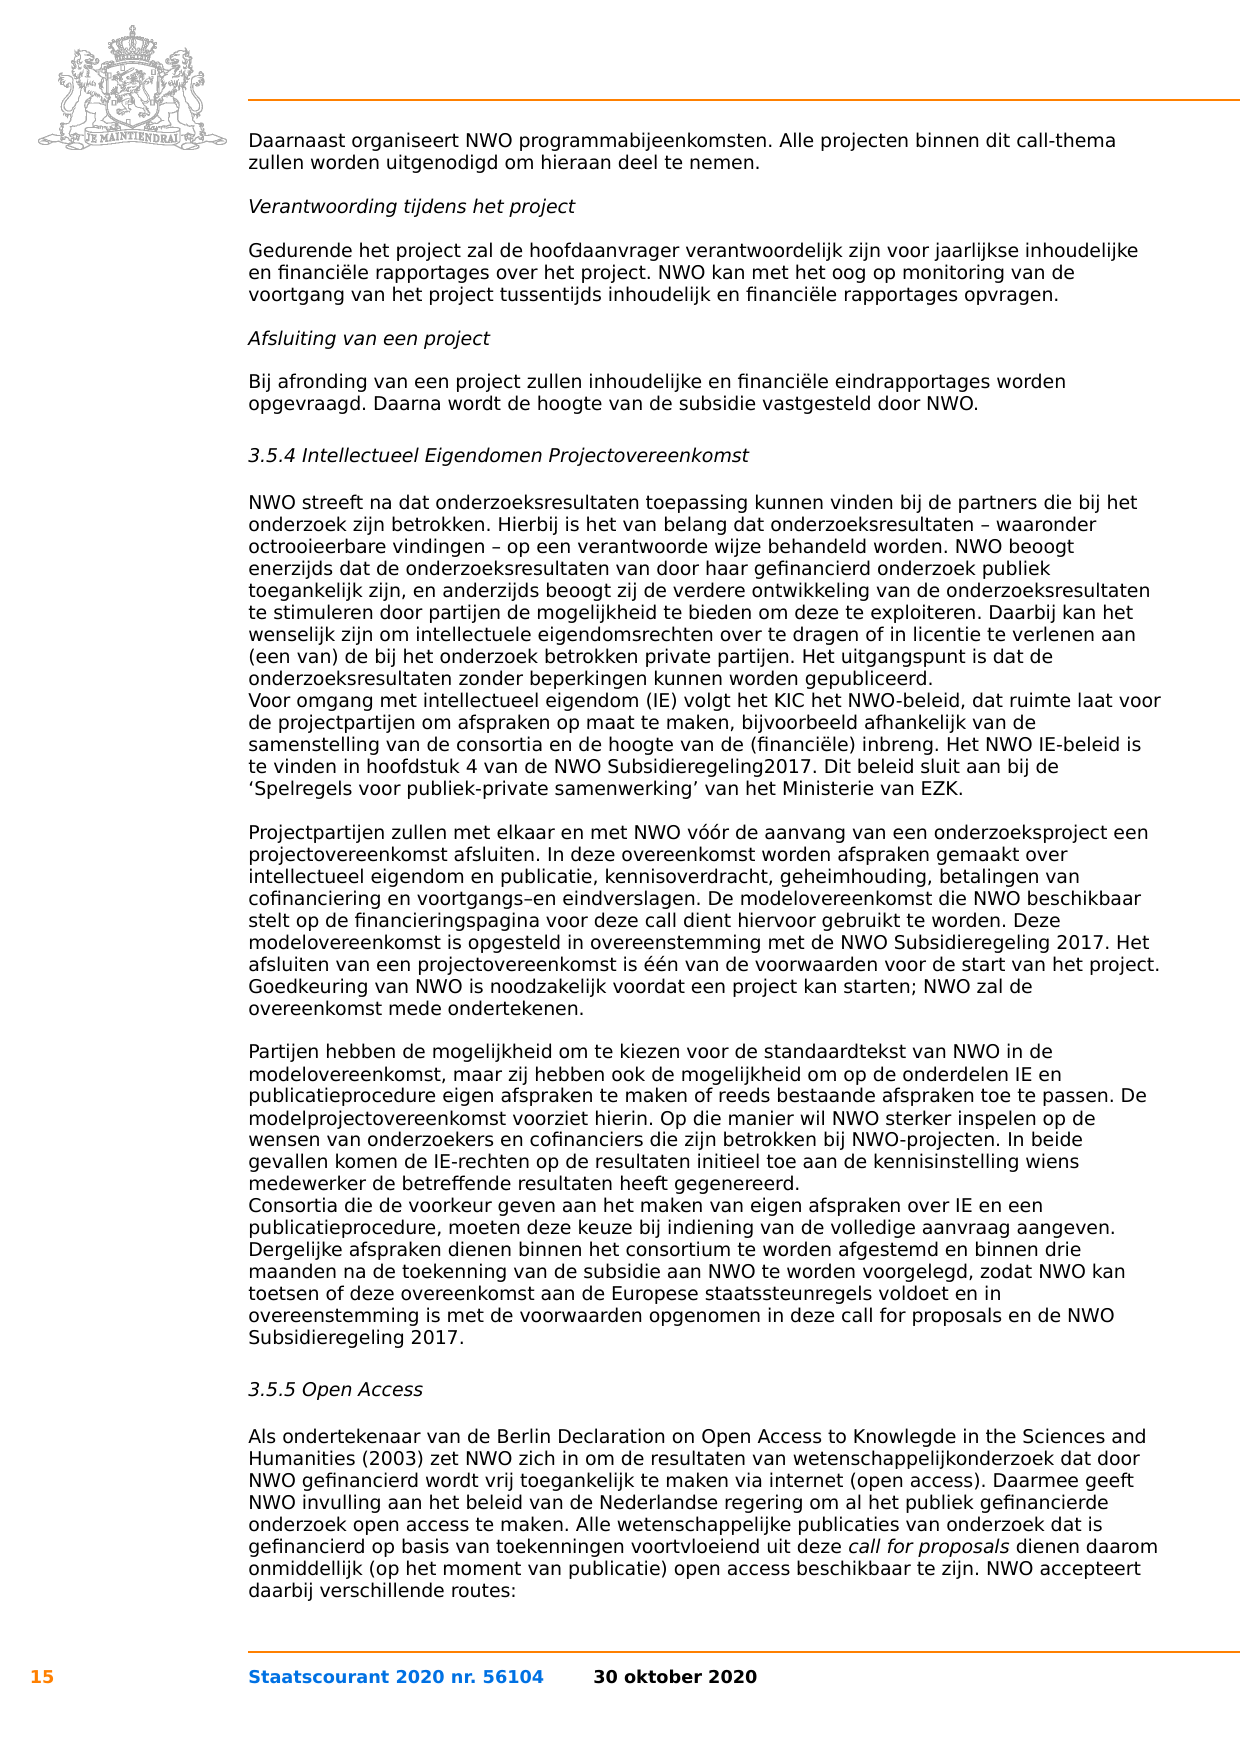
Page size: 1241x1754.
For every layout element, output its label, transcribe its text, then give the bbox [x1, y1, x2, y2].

subtitle 3.5.5 Open Access [248, 1379, 1163, 1401]
text NWO streeft na dat onderzoeksresultaten toepassing kunnen vinden bij de partners die bij het onderzoek zijn betrokken. Hierbij is het van belang dat onderzoeksresultaten – waaronder octrooieerbare vindingen – op een verantwoorde wijze behandeld worden. NWO beoogt enerzijds dat de onderzoeksresultaten van door haar gefinancierd onderzoek publiek toegankelijk zijn, en anderzijds beoogt zij de verdere ontwikkeling van de onderzoeksresultaten te stimuleren door partijen de mogelijkheid te bieden om deze te exploiteren. Daarbij kan het wenselijk zijn om intellectuele eigendomsrechten over te dragen of in licentie te verlenen aan (een van) de bij het onderzoek betrokken private partijen. Het uitgangspunt is dat de onderzoeksresultaten zonder beperkingen kunnen worden gepubliceerd. [248, 492, 1163, 690]
text Daarnaast organiseert NWO programmabijeenkomsten. Alle projecten binnen dit call-thema zullen worden uitgenodigd om hieraan deel te nemen. [248, 130, 1163, 174]
picture [38, 25, 227, 150]
subtitle 3.5.4 Intellectueel Eigendomen Projectovereenkomst [248, 445, 1163, 467]
text Bij afronding van een project zullen inhoudelijke en financiële eindrapportages worden opgevraagd. Daarna wordt de hoogte van de subsidie vastgesteld door NWO. [248, 371, 1163, 415]
text Gedurende het project zal de hoofdaanvrager verantwoordelijk zijn voor jaarlijkse inhoudelijke en financiële rapportages over het project. NWO kan met het oog op monitoring van de voortgang van het project tussentijds inhoudelijk en financiële rapportages opvragen. [248, 239, 1163, 306]
text Partijen hebben de mogelijkheid om te kiezen voor de standaardtekst van NWO in de modelovereenkomst, maar zij hebben ook de mogelijkheid om op de onderdelen IE en publicatieprocedure eigen afspraken te maken of reeds bestaande afspraken toe te passen. De modelprojectovereenkomst voorziet hierin. Op die manier wil NWO sterker inspelen op de wensen van onderzoekers en cofinanciers die zijn betrokken bij NWO-projecten. In beide gevallen komen de IE-rechten op de resultaten initieel toe aan de kennisinstelling wiens medewerker de betreffende resultaten heeft gegenereerd. [248, 1041, 1163, 1195]
subtitle Verantwoording tijdens het project [248, 196, 1163, 218]
text Projectpartijen zullen met elkaar en met NWO vóór de aanvang van een onderzoeksproject een projectovereenkomst afsluiten. In deze overeenkomst worden afspraken gemaakt over intellectueel eigendom en publicatie, kennisoverdracht, geheimhouding, betalingen van cofinanciering en voortgangs–en eindverslagen. De modelovereenkomst die NWO beschikbaar stelt op de financieringspagina voor deze call dient hiervoor gebruikt te worden. Deze modelovereenkomst is opgesteld in overeenstemming met de NWO Subsidieregeling 2017. Het afsluiten van een projectovereenkomst is één van de voorwaarden voor de start van het project. Goedkeuring van NWO is noodzakelijk voordat een project kan starten; NWO zal de overeenkomst mede ondertekenen. [248, 822, 1163, 1019]
text Consortia die de voorkeur geven aan het maken van eigen afspraken over IE en een publicatieprocedure, moeten deze keuze bij indiening van de volledige aanvraag aangeven. Dergelijke afspraken dienen binnen het consortium te worden afgestemd en binnen drie maanden na de toekenning van de subsidie aan NWO te worden voorgelegd, zodat NWO kan toetsen of deze overeenkomst aan de Europese staatssteunregels voldoet en in overeenstemming is met de voorwaarden opgenomen in deze call for proposals en de NWO Subsidieregeling 2017. [248, 1195, 1163, 1349]
text Als ondertekenaar van de Berlin Declaration on Open Access to Knowlegde in the Sciences and Humanities (2003) zet NWO zich in om de resultaten van wetenschappelijkonderzoek dat door NWO gefinancierd wordt vrij toegankelijk te maken via internet (open access). Daarmee geeft NWO invulling aan het beleid van de Nederlandse regering om al het publiek gefinancierde onderzoek open access te maken. Alle wetenschappelijke publicaties van onderzoek dat is gefinancierd op basis van toekenningen voortvloeiend uit deze call for proposals dienen daarom onmiddellijk (op het moment van publicatie) open access beschikbaar te zijn. NWO accepteert daarbij verschillende routes: [248, 1426, 1163, 1602]
subtitle Afsluiting van een project [248, 327, 1163, 349]
text Voor omgang met intellectueel eigendom (IE) volgt het KIC het NWO-beleid, dat ruimte laat voor de projectpartijen om afspraken op maat te maken, bijvoorbeeld afhankelijk van de samenstelling van de consortia en de hoogte van de (financiële) inbreng. Het NWO IE-beleid is te vinden in hoofdstuk 4 van de NWO Subsidieregeling2017. Dit beleid sluit aan bij de ‘Spelregels voor publiek-private samenwerking’ van het Ministerie van EZK. [248, 690, 1163, 800]
